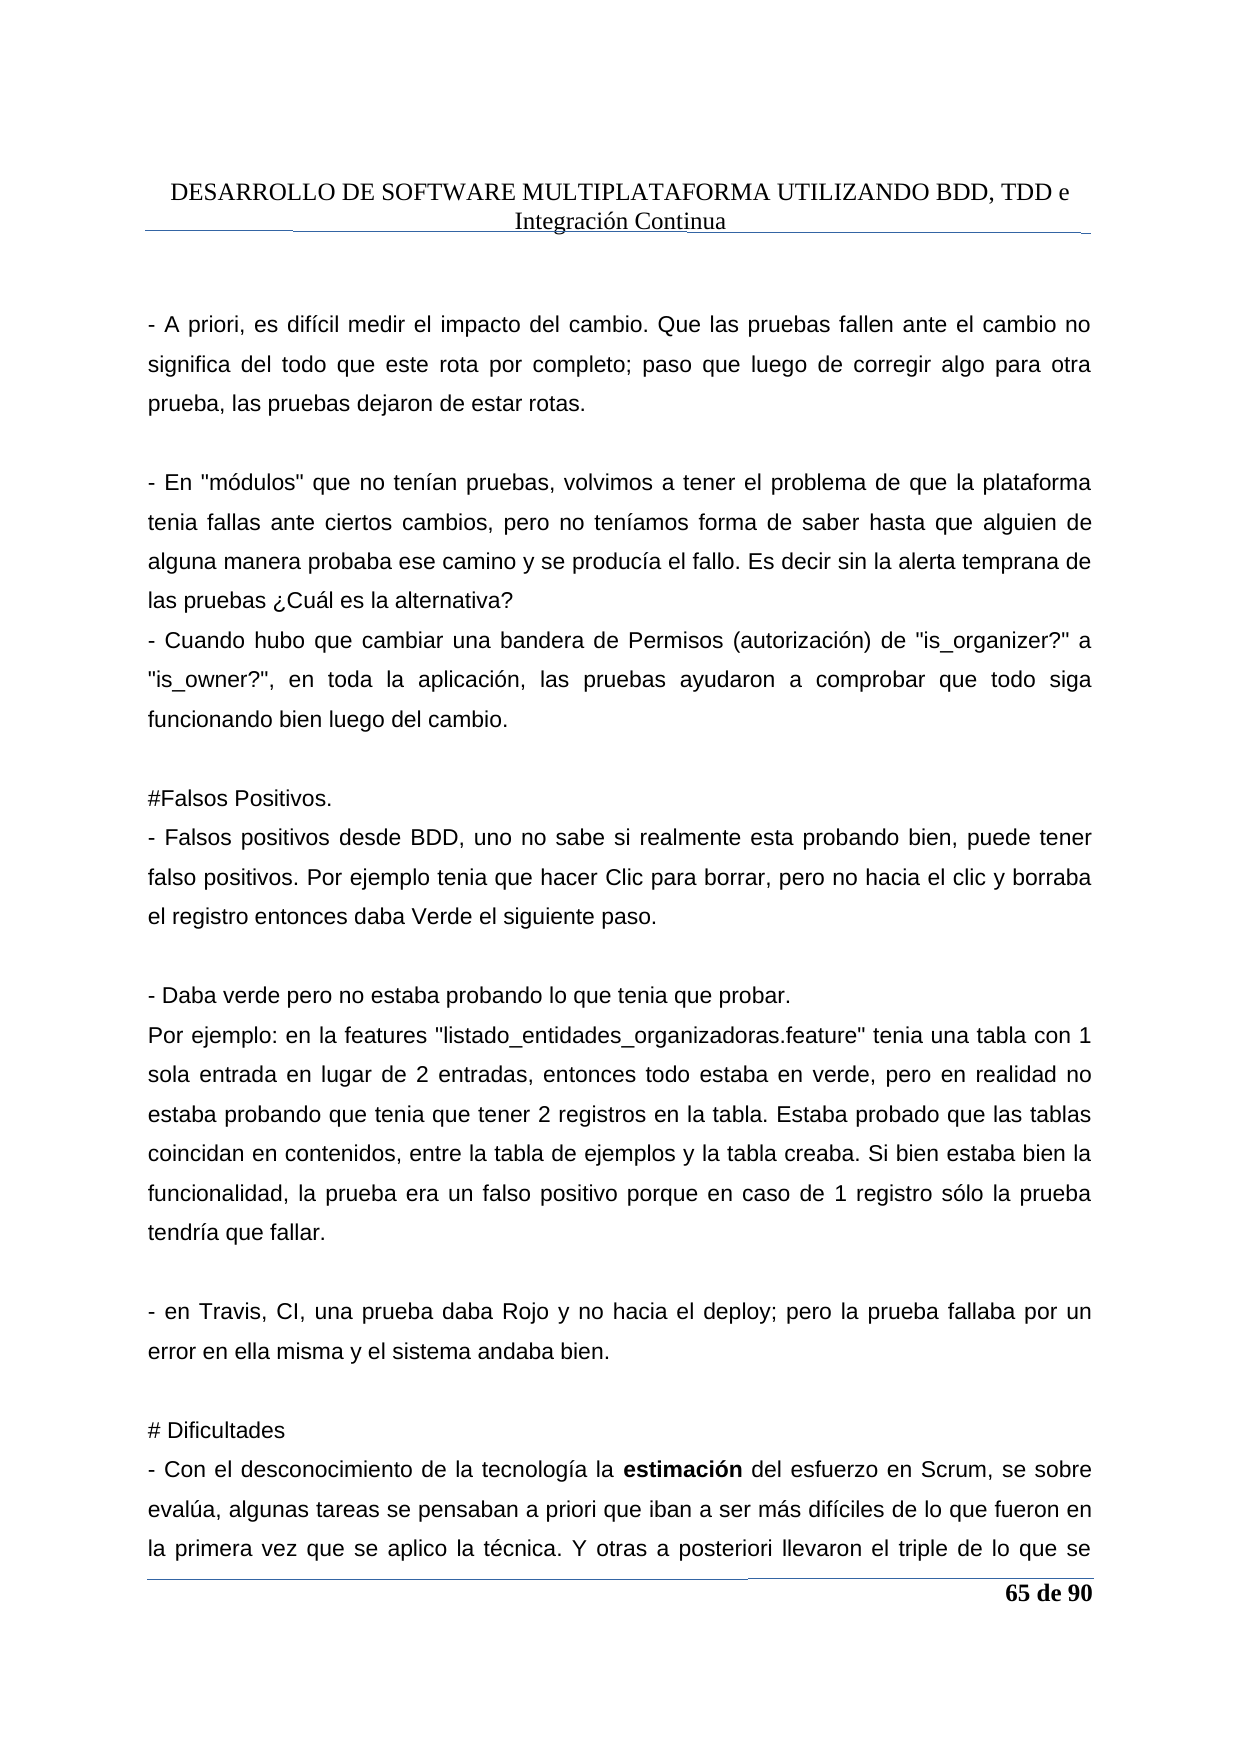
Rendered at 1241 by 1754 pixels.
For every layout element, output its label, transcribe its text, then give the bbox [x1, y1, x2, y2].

text - Falsos positivos desde BDD, uno no sabe si realmente esta probando bien, puede tener falso positivos. Por ejemplo tenia que hacer Clic para borrar, pero no hacia el clic y borraba el registro entonces daba Verde el siguiente paso. [148, 824, 1093, 930]
text Por ejemplo: en la features "listado_entidades_organizadoras.feature" tenia una tabla con 1 sola entrada en lugar de 2 entradas, entonces todo estaba en verde, pero en realidad no estaba probando que tenia que tener 2 registros en la tabla. Estaba probado que las tablas coincidan en contenidos, entre la tabla de ejemplos y la tabla creaba. Si bien estaba bien la funcionalidad, la prueba era un falso positivo porque en caso de 1 registro sólo la prueba tendría que fallar. [148, 1022, 1093, 1246]
text # Dificultades [148, 1417, 1093, 1443]
text - Daba verde pero no estaba probando lo que tenia que probar. [148, 982, 1093, 1009]
text - Cuando hubo que cambiar una bandera de Permisos (autorización) de "is_organizer?" a "is_owner?", en toda la aplicación, las pruebas ayudaron a comprobar que todo siga funcionando bien luego del cambio. [148, 627, 1093, 732]
text - en Travis, CI, una prueba daba Rojo y no hacia el deploy; pero la prueba fallaba por un error en ella misma y el sistema andaba bien. [148, 1298, 1093, 1364]
text #Falsos Positivos. [148, 785, 1093, 811]
text - A priori, es difícil medir el impacto del cambio. Que las pruebas fallen ante el cambio no significa del todo que este rota por completo; paso que luego de corregir algo para otra prueba, las pruebas dejaron de estar rotas. [148, 311, 1093, 416]
text - Con el desconocimiento de la tecnología la estimación del esfuerzo en Scrum, se sobre evalúa, algunas tareas se pensaban a priori que iban a ser más difíciles de lo que fueron en la primera vez que se aplico la técnica. Y otras a posteriori llevaron el triple de lo que se [148, 1456, 1093, 1561]
text - En "módulos" que no tenían pruebas, volvimos a tener el problema de que la plataforma tenia fallas ante ciertos cambios, pero no teníamos forma de saber hasta que alguien de alguna manera probaba ese camino y se producía el fallo. Es decir sin la alerta temprana de las pruebas ¿Cuál es la alternativa? [148, 469, 1093, 614]
